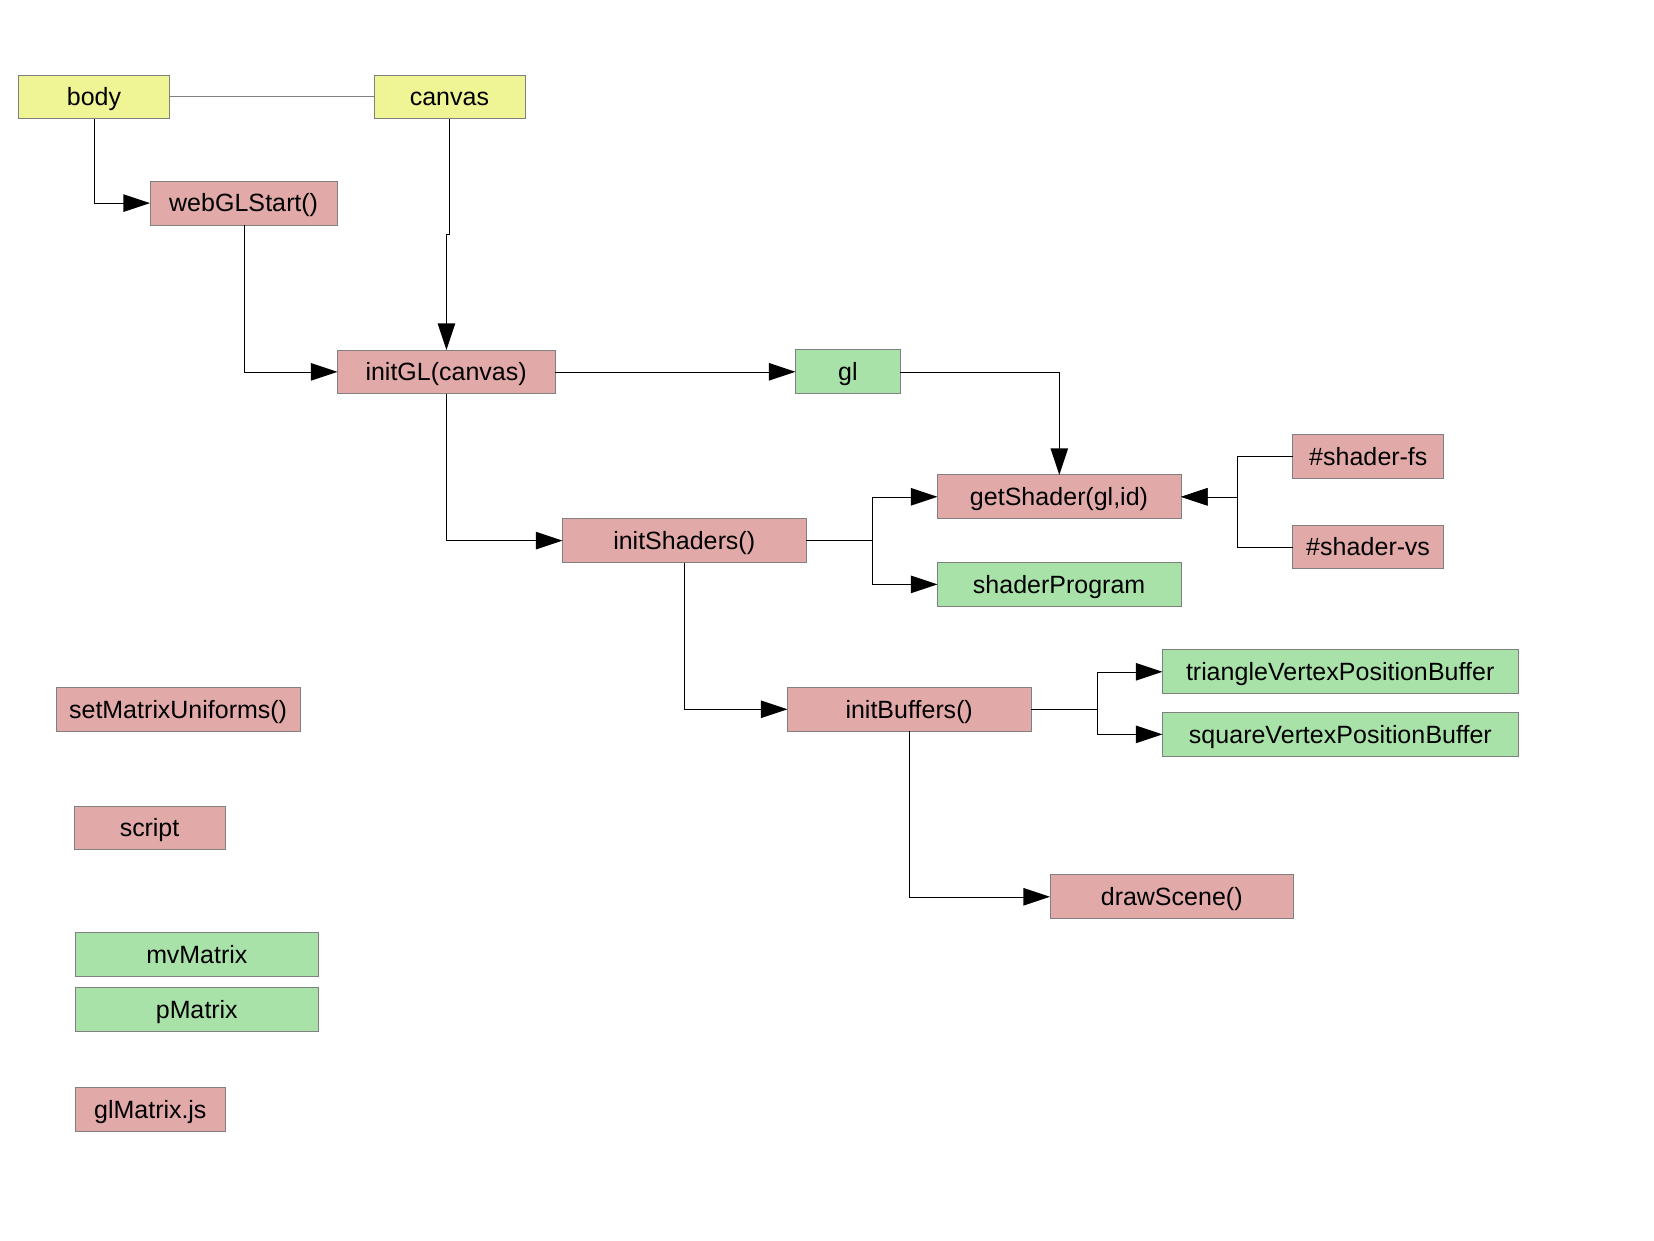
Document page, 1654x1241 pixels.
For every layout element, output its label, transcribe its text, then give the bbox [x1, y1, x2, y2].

text_box initGL(canvas) [337, 350, 556, 394]
text_box initBuffers() [787, 687, 1032, 732]
text_box body [18, 75, 170, 119]
text_box pMatrix [75, 987, 319, 1032]
text_box triangleVertexPositionBuffer [1162, 649, 1519, 694]
text_box webGLStart() [150, 181, 338, 226]
text_box glMatrix.js [75, 1087, 226, 1132]
text_box gl [795, 349, 901, 394]
text_box getShader(gl,id) [937, 474, 1182, 519]
text_box #shader-fs [1292, 434, 1444, 479]
text_box setMatrixUniforms() [56, 687, 301, 732]
text_box drawScene() [1050, 874, 1294, 919]
text_box #shader-vs [1292, 525, 1444, 569]
text_box canvas [374, 75, 526, 119]
text_box script [74, 806, 226, 850]
text_box squareVertexPositionBuffer [1162, 712, 1519, 757]
text_box initShaders() [562, 518, 807, 563]
text_box mvMatrix [75, 932, 319, 977]
text_box shaderProgram [937, 562, 1182, 607]
